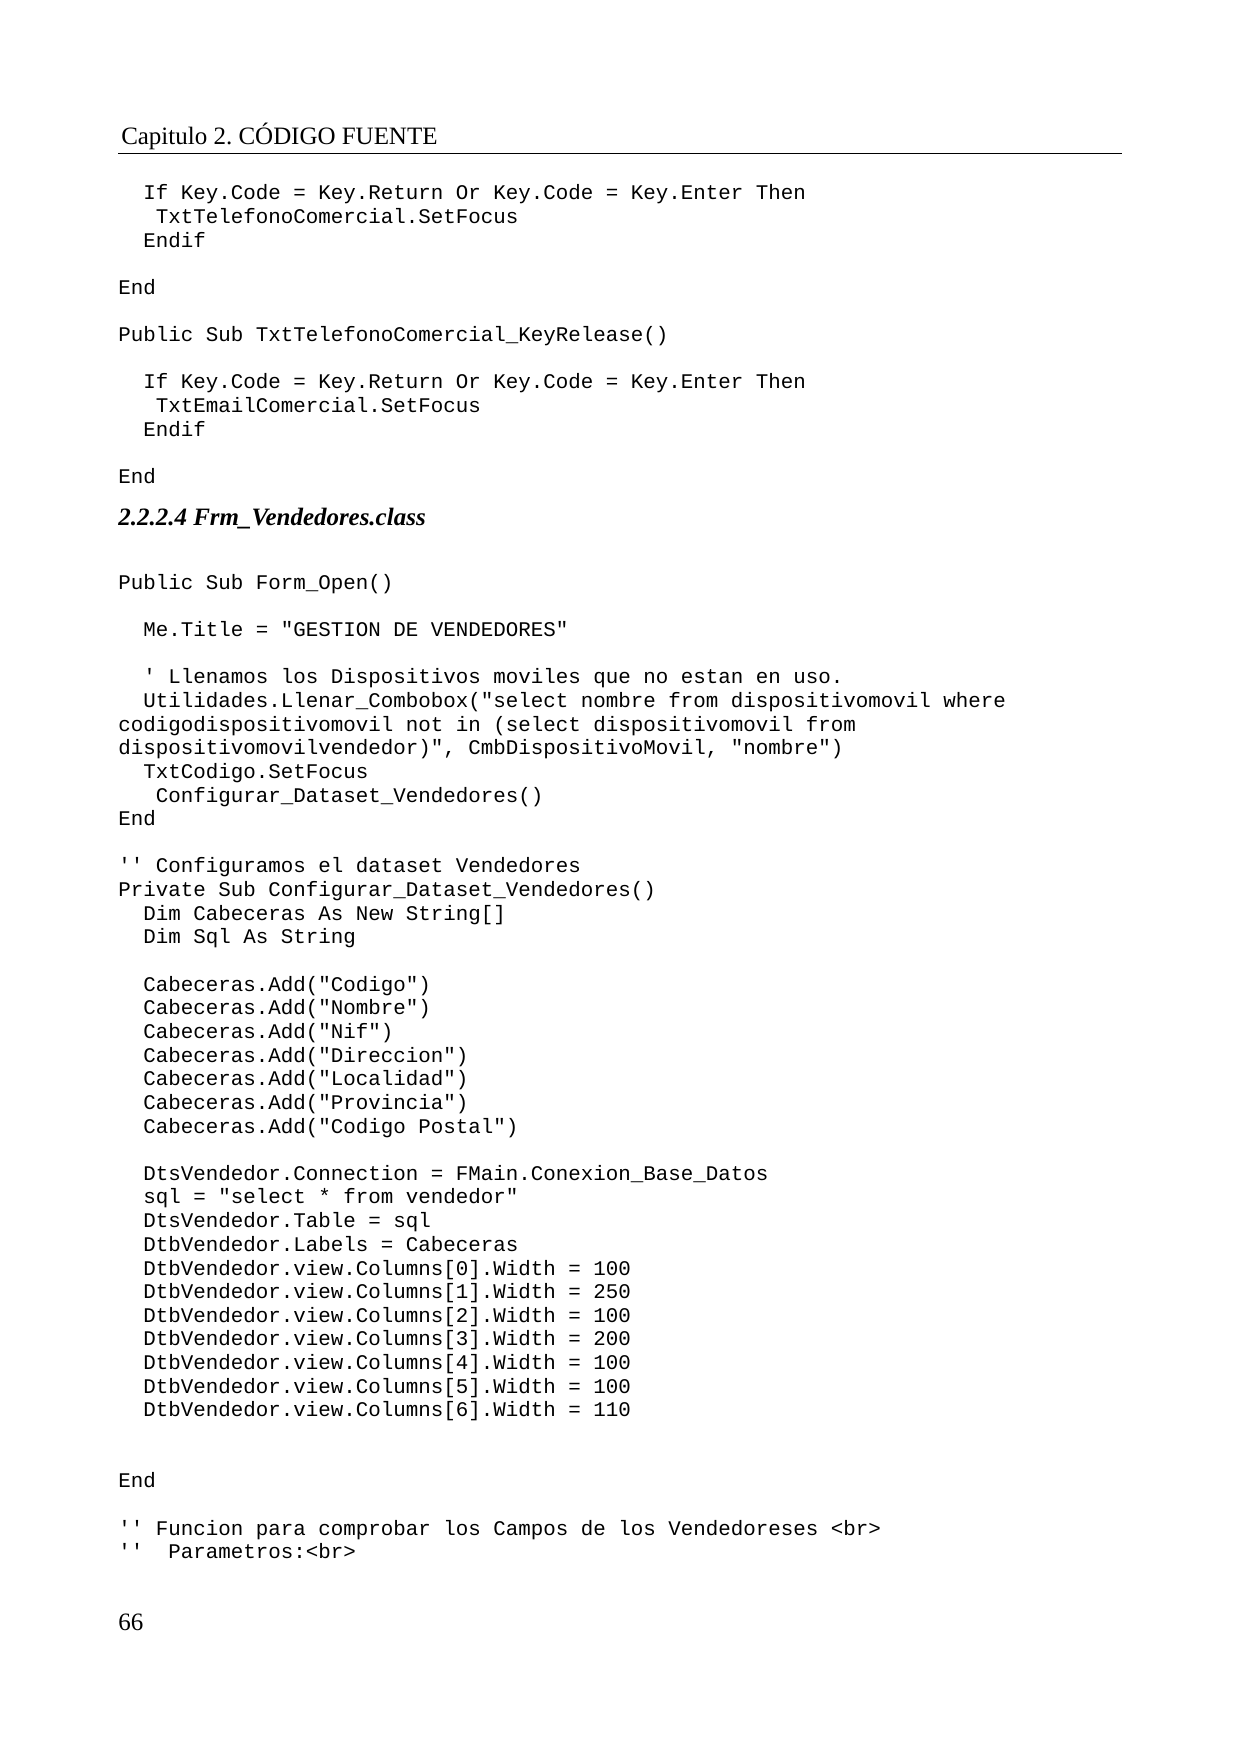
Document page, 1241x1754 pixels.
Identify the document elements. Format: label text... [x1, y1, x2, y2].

text End [118, 466, 1122, 490]
text DtbVendedor.view.Columns[3].Width = 200 [118, 1328, 1122, 1352]
text TxtEmailComercial.SetFocus [118, 395, 1122, 419]
text Endif [118, 229, 1122, 253]
text DtbVendedor.view.Columns[2].Width = 100 [118, 1305, 1122, 1328]
text '' Funcion para comprobar los Campos de los Vendedoreses <br> [118, 1518, 1122, 1541]
text Cabeceras.Add("Direccion") [118, 1045, 1122, 1068]
text Utilidades.Llenar_Combobox("select nombre from dispositivomovil where codigodispositivomovil not in (select dispositivomovil from dispositivomovilvendedor)", CmbDispositivoMovil, "nombre") [118, 690, 1122, 761]
text DtbVendedor.view.Columns[0].Width = 100 [118, 1257, 1122, 1281]
text Public Sub Form_Open() [118, 572, 1122, 595]
text DtsVendedor.Table = sql [118, 1210, 1122, 1234]
text ' Llenamos los Dispositivos moviles que no estan en uso. [118, 666, 1122, 690]
text DtbVendedor.view.Columns[5].Width = 100 [118, 1376, 1122, 1399]
text DtbVendedor.Labels = Cabeceras [118, 1234, 1122, 1257]
text Private Sub Configurar_Dataset_Vendedores() [118, 879, 1122, 903]
text Cabeceras.Add("Localidad") [118, 1068, 1122, 1092]
text Dim Cabeceras As New String[] [118, 903, 1122, 926]
text Cabeceras.Add("Codigo Postal") [118, 1116, 1122, 1139]
text DtsVendedor.Connection = FMain.Conexion_Base_Datos [118, 1163, 1122, 1187]
text DtbVendedor.view.Columns[6].Width = 110 [118, 1399, 1122, 1423]
text Public Sub TxtTelefonoComercial_KeyRelease() [118, 324, 1122, 348]
text TxtTelefonoComercial.SetFocus [118, 206, 1122, 229]
text DtbVendedor.view.Columns[1].Width = 250 [118, 1281, 1122, 1305]
text Me.Title = "GESTION DE VENDEDORES" [118, 619, 1122, 643]
text End [118, 808, 1122, 832]
text Cabeceras.Add("Nif") [118, 1021, 1122, 1045]
text If Key.Code = Key.Return Or Key.Code = Key.Enter Then [118, 182, 1122, 206]
text If Key.Code = Key.Return Or Key.Code = Key.Enter Then [118, 371, 1122, 395]
text '' Configuramos el dataset Vendedores [118, 856, 1122, 879]
text Endif [118, 419, 1122, 442]
text DtbVendedor.view.Columns[4].Width = 100 [118, 1352, 1122, 1376]
subtitle 2.2.2.4 Frm_Vendedores.class [118, 502, 1122, 531]
text TxtCodigo.SetFocus [118, 761, 1122, 784]
text Cabeceras.Add("Provincia") [118, 1092, 1122, 1116]
text '' Parametros:<br> [118, 1541, 1122, 1565]
text End [118, 277, 1122, 301]
text End [118, 1470, 1122, 1494]
text sql = "select * from vendedor" [118, 1187, 1122, 1210]
text Configurar_Dataset_Vendedores() [118, 784, 1122, 808]
text Cabeceras.Add("Codigo") [118, 974, 1122, 997]
text Dim Sql As String [118, 926, 1122, 950]
text Cabeceras.Add("Nombre") [118, 997, 1122, 1021]
